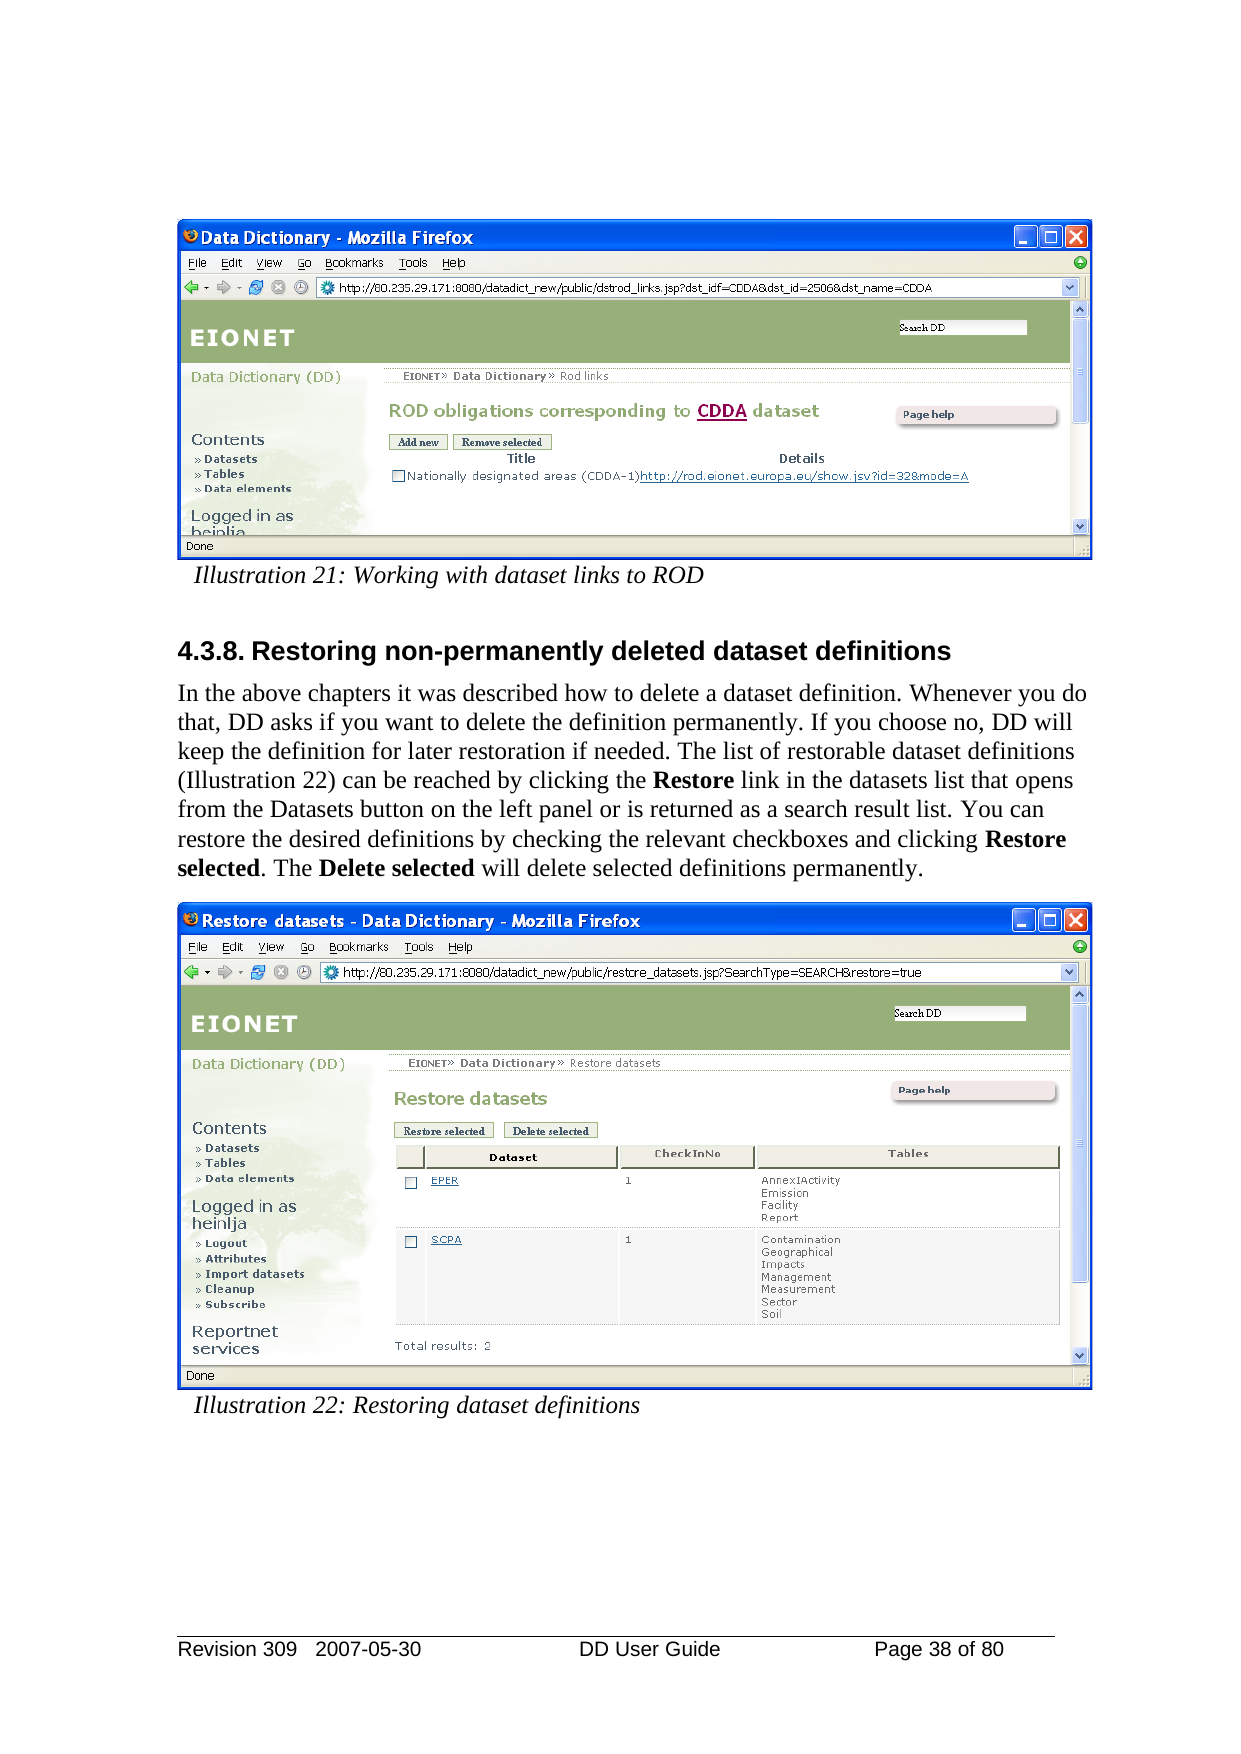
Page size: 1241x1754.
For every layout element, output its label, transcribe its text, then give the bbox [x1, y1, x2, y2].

subtitle Restoring non-permanently deleted dataset definitions [177, 634, 1092, 666]
picture [177, 902, 1093, 1390]
text Illustration 22: Restoring dataset definitions [194, 1390, 1076, 1418]
picture [177, 219, 1093, 560]
text In the above chapters it was described how to delete a dataset definition. Whenever you do that, DD asks if you want to delete the definition permanently. If you choose no, DD will keep the definition for later restoration if needed. The list of restorable dataset definitions (Illustration 22) can be reached by clicking the Restore link in the datasets list that opens from the Datasets button on the left panel or is returned as a search result list. You can restore the desired definitions by checking the relevant checkboxes and clicking Restore selected. The Delete selected will delete selected definitions permanently. [177, 678, 1092, 882]
text Illustration 21: Working with dataset links to ROD [194, 560, 1076, 589]
